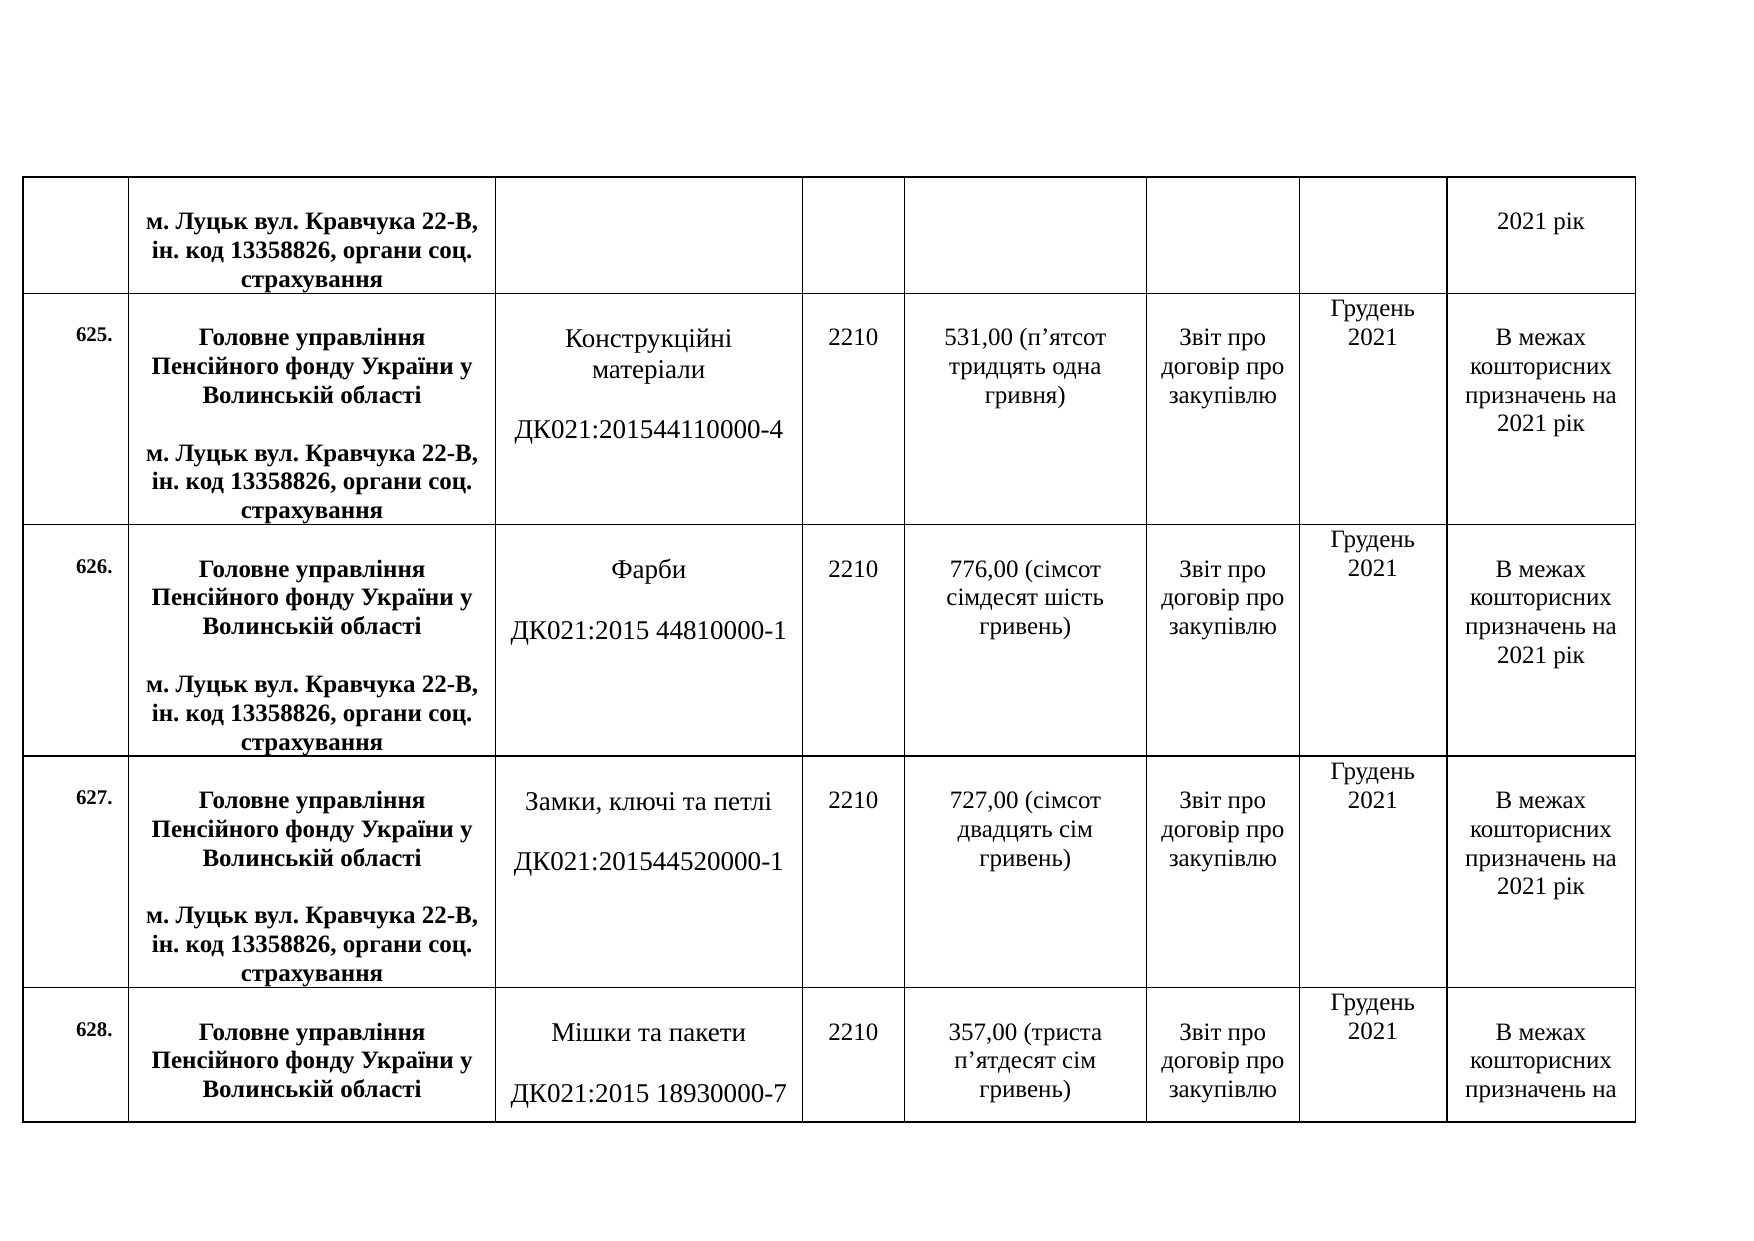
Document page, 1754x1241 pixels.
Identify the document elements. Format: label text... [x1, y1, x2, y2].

table_cell 2210 [803, 757, 904, 987]
table_cell Звіт про договір про закупівлю [1147, 757, 1299, 987]
table_cell 2210 [803, 294, 904, 524]
table_cell [905, 178, 1146, 292]
table_cell В межах кошторисних призначень на 2021 рік [1448, 294, 1635, 524]
table_cell [1147, 178, 1299, 292]
table_cell Звіт про договір про закупівлю [1147, 525, 1299, 755]
table_cell Звіт про договір про закупівлю [1147, 294, 1299, 524]
table_cell Замки, ключі та петлі ДК021:201544520000-1 [496, 757, 802, 987]
table_cell м. Луцьк вул. Кравчука 22-В, ін. код 13358826, органи соц. страхування [129, 178, 495, 292]
table_cell Головне управління Пенсійного фонду України у Волинській області м. Луцьк вул. Кравчука 22-В, ін. код 13358826, органи соц. страхування [129, 525, 495, 755]
table_cell Грудень 2021 [1300, 294, 1446, 524]
table_cell В межах кошторисних призначень на [1448, 988, 1635, 1121]
table_cell [24, 178, 128, 292]
table_cell [496, 178, 802, 292]
table_cell Головне управління Пенсійного фонду України у Волинській області [129, 988, 495, 1121]
table_cell [1300, 178, 1446, 292]
table_cell 2021 рік [1448, 178, 1635, 292]
table_cell Головне управління Пенсійного фонду України у Волинській області м. Луцьк вул. Кравчука 22-В, ін. код 13358826, органи соц. страхування [129, 294, 495, 524]
table_cell 531,00 (п’ятсот тридцять одна гривня) [905, 294, 1146, 524]
table_cell Головне управління Пенсійного фонду України у Волинській області м. Луцьк вул. Кравчука 22-В, ін. код 13358826, органи соц. страхування [129, 757, 495, 987]
table_cell Звіт про договір про закупівлю [1147, 988, 1299, 1121]
table_cell В межах кошторисних призначень на 2021 рік [1448, 525, 1635, 755]
table_cell [24, 525, 128, 755]
table_cell [803, 178, 904, 292]
table_cell Конструкційні матеріали ДК021:201544110000-4 [496, 294, 802, 524]
table_cell 357,00 (триста п’ятдесят сім гривень) [905, 988, 1146, 1121]
table_cell 727,00 (сімсот двадцять сім гривень) [905, 757, 1146, 987]
table_cell 2210 [803, 988, 904, 1121]
table_cell [24, 757, 128, 987]
table_cell Грудень 2021 [1300, 757, 1446, 987]
table_cell 2210 [803, 525, 904, 755]
table_cell Грудень 2021 [1300, 525, 1446, 755]
table_cell [24, 988, 128, 1121]
table_cell В межах кошторисних призначень на 2021 рік [1448, 757, 1635, 987]
table_cell 776,00 (сімсот сімдесят шість гривень) [905, 525, 1146, 755]
table_cell Мішки та пакети ДК021:2015 18930000-7 [496, 988, 802, 1121]
table_cell [24, 294, 128, 524]
table_cell Грудень 2021 [1300, 988, 1446, 1121]
table_cell Фарби ДК021:2015 44810000-1 [496, 525, 802, 755]
